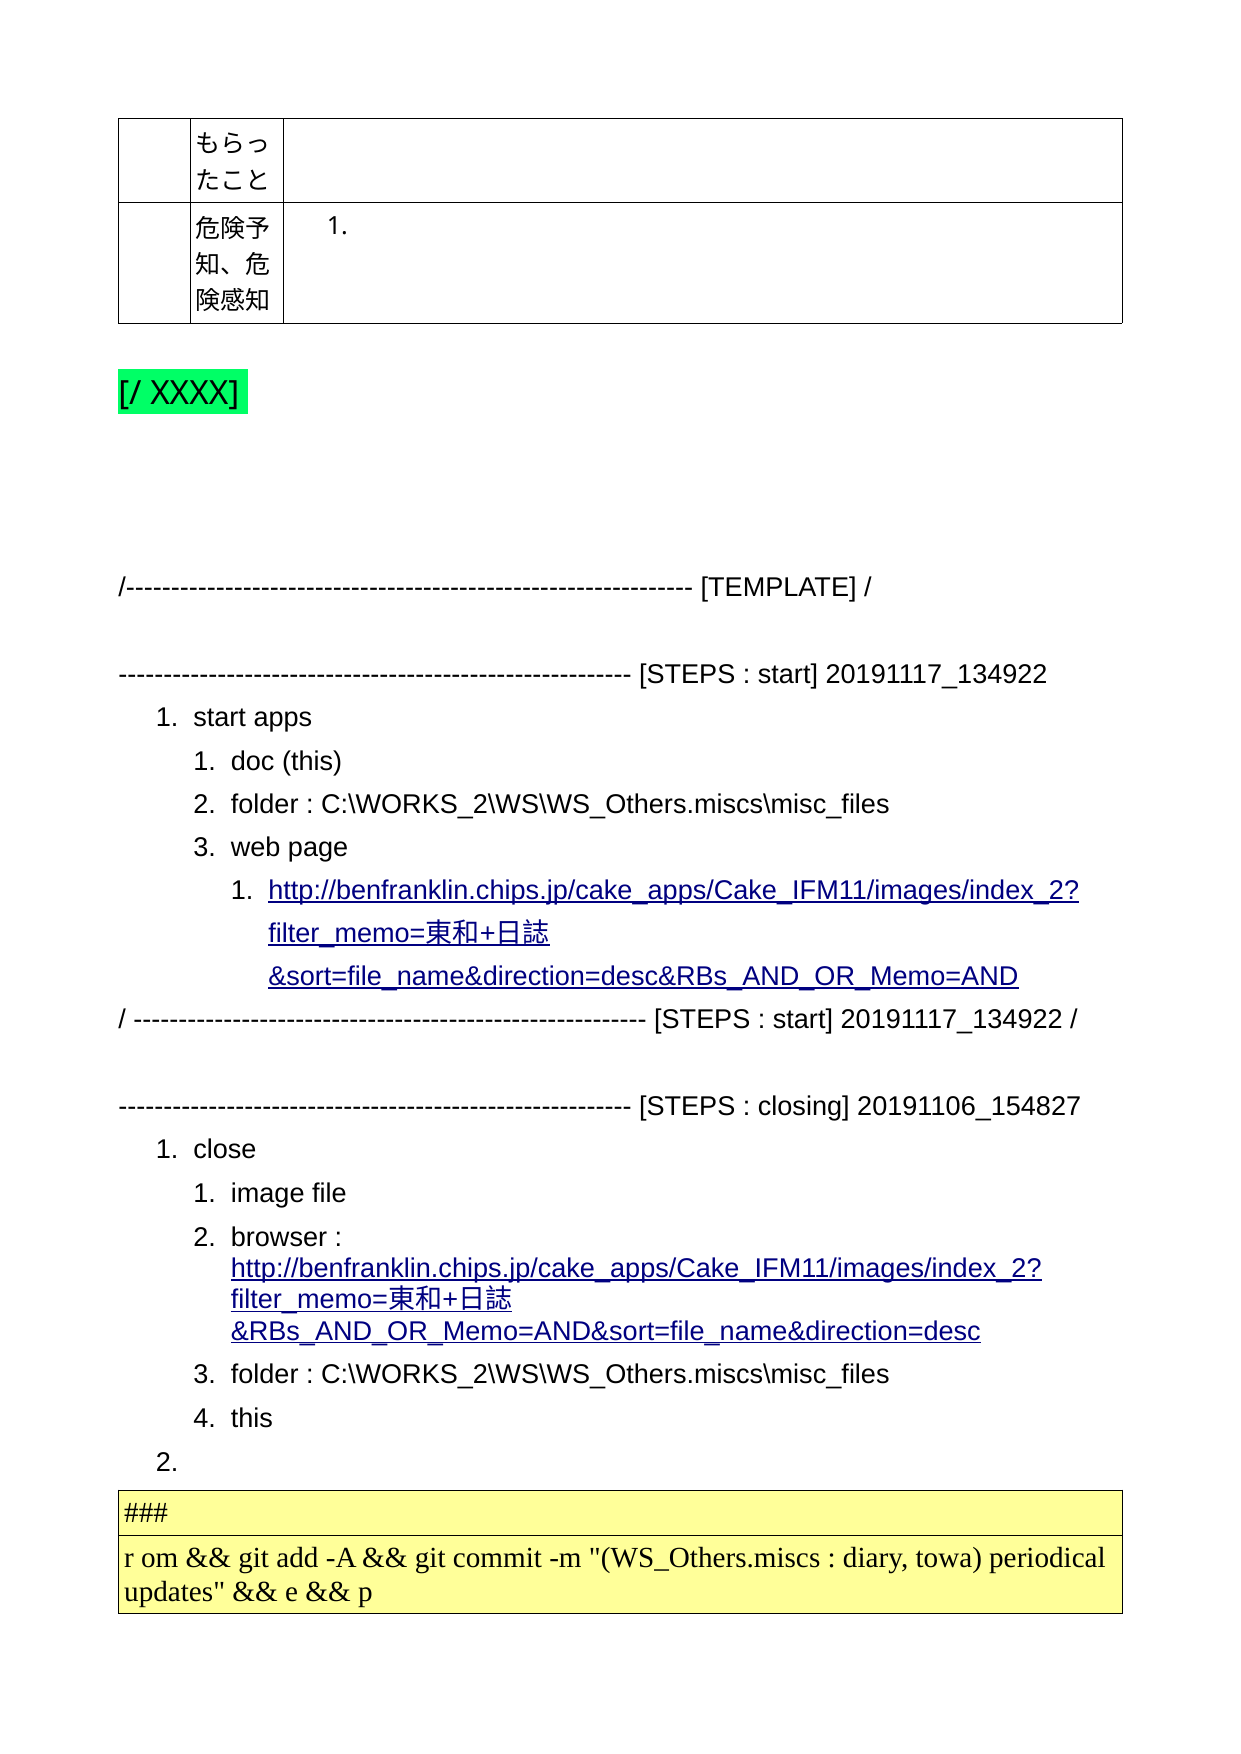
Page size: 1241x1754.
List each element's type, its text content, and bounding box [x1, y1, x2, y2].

text / --------------------------------------------------------- [STEPS : start] 20191117_134922 / [118, 1003, 1122, 1034]
list browser : http://benfranklin.chips.jp/cake_apps/Cake_IFM11/images/index_2?filter_memo=東和+日誌&RBs_AND_OR_Memo=AND&sort=file_name&direction=desc [193, 1221, 1122, 1346]
list image file [193, 1177, 1122, 1208]
text /--------------------------------------------------------------- [TEMPLATE] / [118, 571, 1122, 603]
table_cell [119, 119, 190, 202]
list start apps [156, 701, 1122, 733]
text --------------------------------------------------------- [STEPS : closing] 20191106_154827 [118, 1090, 1122, 1121]
table_cell [284, 119, 1122, 202]
list web page [193, 831, 1122, 862]
list http://benfranklin.chips.jp/cake_apps/Cake_IFM11/images/index_2?filter_memo=東和+日誌&sort=file_name&direction=desc&RBs_AND_OR_Memo=AND [231, 874, 1122, 991]
list folder : C:\WORKS_2\WS\WS_Others.miscs\misc_files [193, 788, 1122, 819]
text --------------------------------------------------------- [STEPS : start] 20191117_134922 [118, 658, 1122, 689]
list doc (this) [193, 744, 1122, 776]
table_cell 危険予知、危険感知 [191, 203, 283, 322]
list close [156, 1133, 1122, 1164]
table_cell [119, 203, 190, 322]
table_cell r om && git add -A && git commit -m "(WS_Others.miscs : diary, towa) periodical updates" && e && p [119, 1536, 1122, 1613]
table_cell もらったこと [191, 119, 283, 202]
list folder : C:\WORKS_2\WS\WS_Others.miscs\misc_files [193, 1358, 1122, 1389]
list this [193, 1402, 1122, 1433]
table_cell [284, 203, 1122, 322]
table_header ### [119, 1491, 1122, 1535]
text [/ XXXX] [118, 369, 1122, 414]
